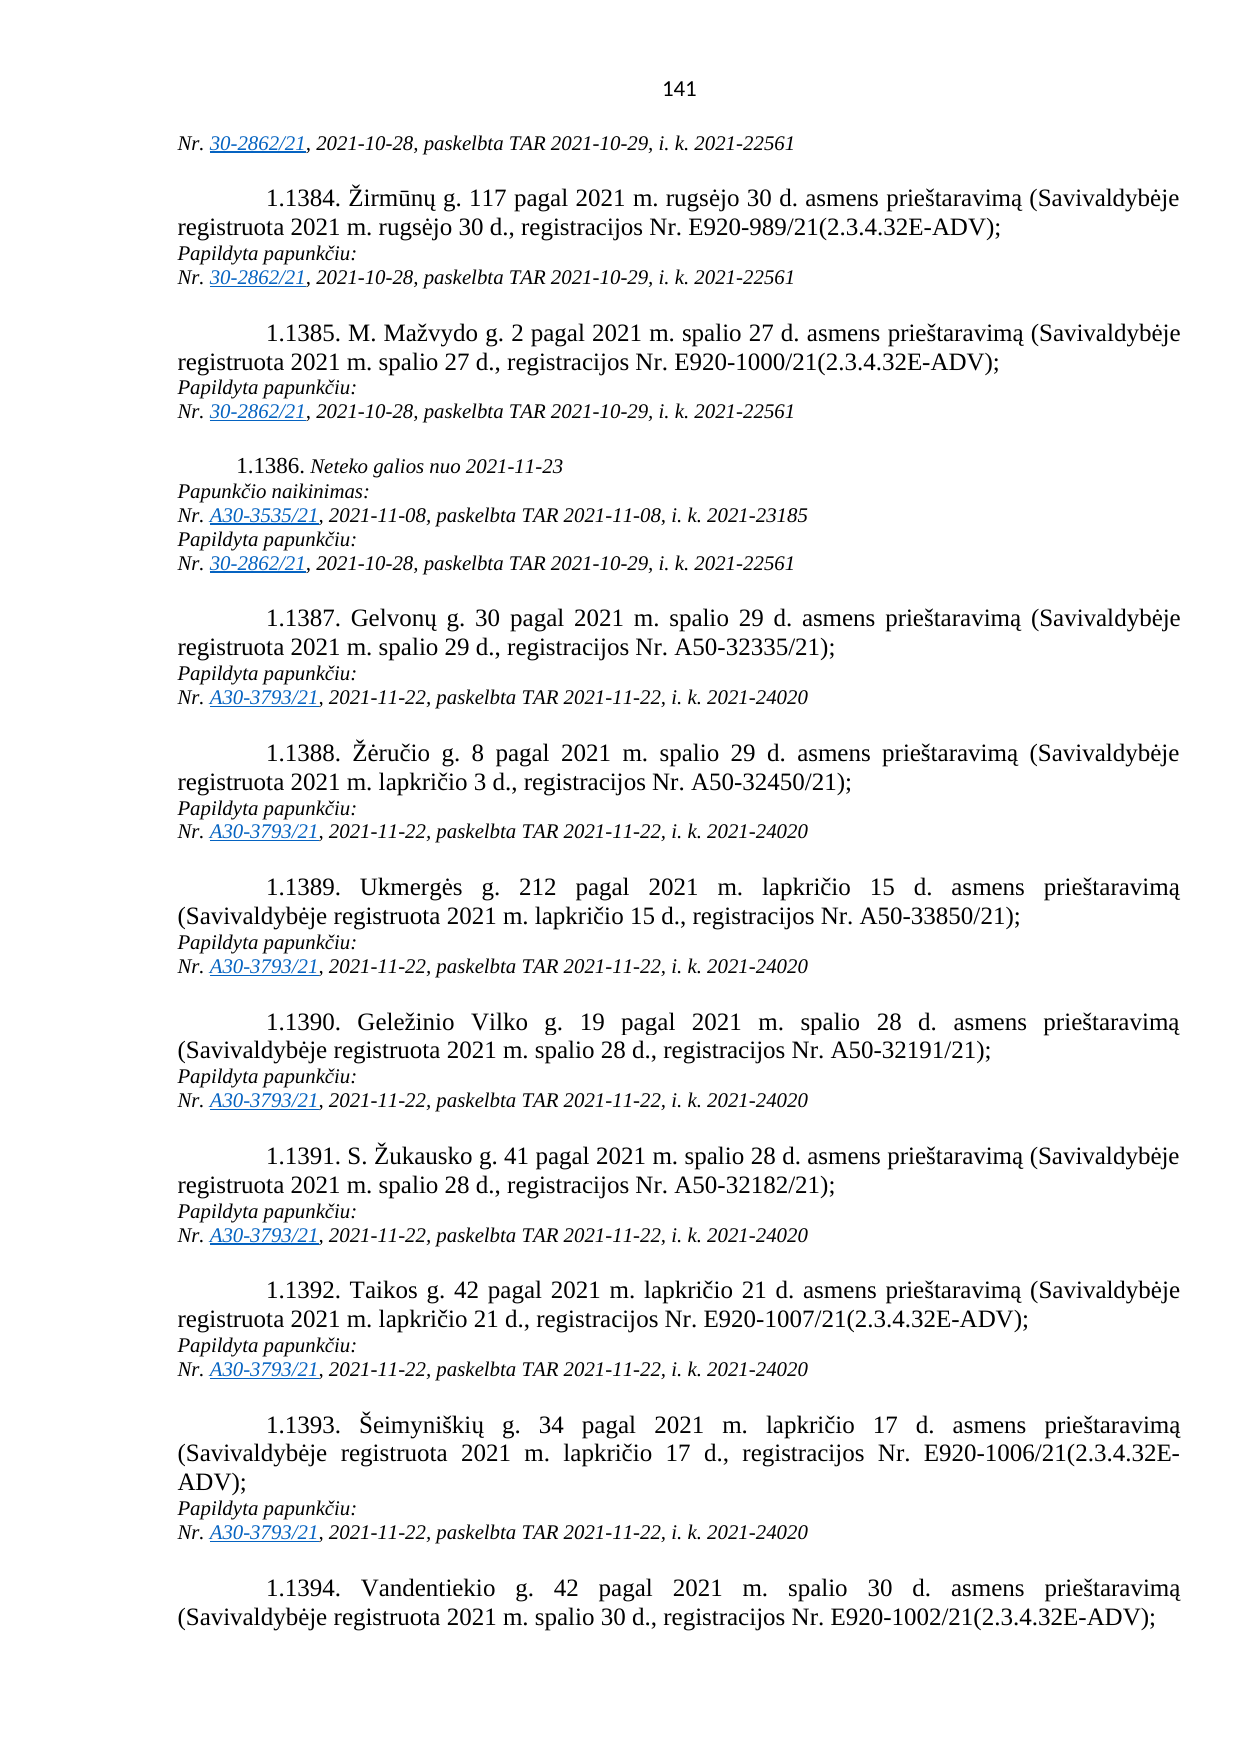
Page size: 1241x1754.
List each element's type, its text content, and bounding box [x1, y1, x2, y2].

text 1.1389. Ukmergės g. 212 pagal 2021 m. lapkričio 15 d. asmens prieštaravimą (Savivaldybėje registruota 2021 m. lapkričio 15 d., registracijos Nr. A50-33850/21); [177, 872, 1181, 930]
text 1.1388. Žėručio g. 8 pagal 2021 m. spalio 29 d. asmens prieštaravimą (Savivaldybėje registruota 2021 m. lapkričio 3 d., registracijos Nr. A50-32450/21); [177, 738, 1181, 795]
text Papildyta papunkčiu: [177, 1064, 1181, 1088]
text 1.1386. Neteko galios nuo 2021-11-23 [177, 452, 1181, 478]
text Papildyta papunkčiu: [177, 375, 1181, 399]
text Nr. 30-2862/21, 2021-10-28, paskelbta TAR 2021-10-29, i. k. 2021-22561 [177, 131, 1181, 155]
text Papildyta papunkčiu: [177, 527, 1181, 551]
text Papildyta papunkčiu: [177, 930, 1181, 954]
text Papildyta papunkčiu: [177, 1198, 1181, 1223]
text 1.1394. Vandentiekio g. 42 pagal 2021 m. spalio 30 d. asmens prieštaravimą (Savivaldybėje registruota 2021 m. spalio 30 d., registracijos Nr. E920-1002/21(2.3.4.32E-ADV); [177, 1573, 1181, 1630]
text 1.1384. Žirmūnų g. 117 pagal 2021 m. rugsėjo 30 d. asmens prieštaravimą (Savivaldybėje registruota 2021 m. rugsėjo 30 d., registracijos Nr. E920-989/21(2.3.4.32E-ADV); [177, 183, 1181, 241]
text 1.1390. Geležinio Vilko g. 19 pagal 2021 m. spalio 28 d. asmens prieštaravimą (Savivaldybėje registruota 2021 m. spalio 28 d., registracijos Nr. A50-32191/21); [177, 1007, 1181, 1064]
text Papildyta papunkčiu: [177, 241, 1181, 265]
text Papunkčio naikinimas: [177, 478, 1181, 503]
text Nr. A30-3793/21, 2021-11-22, paskelbta TAR 2021-11-22, i. k. 2021-24020 [177, 1223, 1181, 1247]
text Papildyta papunkčiu: [177, 795, 1181, 819]
text Nr. A30-3535/21, 2021-11-08, paskelbta TAR 2021-11-08, i. k. 2021-23185 [177, 503, 1181, 527]
text 1.1393. Šeimyniškių g. 34 pagal 2021 m. lapkričio 17 d. asmens prieštaravimą (Savivaldybėje registruota 2021 m. lapkričio 17 d., registracijos Nr. E920-1006/21(2.3.4.32E-ADV); [177, 1410, 1181, 1496]
text 1.1387. Gelvonų g. 30 pagal 2021 m. spalio 29 d. asmens prieštaravimą (Savivaldybėje registruota 2021 m. spalio 29 d., registracijos Nr. A50-32335/21); [177, 603, 1181, 661]
text Nr. A30-3793/21, 2021-11-22, paskelbta TAR 2021-11-22, i. k. 2021-24020 [177, 819, 1181, 843]
text Nr. A30-3793/21, 2021-11-22, paskelbta TAR 2021-11-22, i. k. 2021-24020 [177, 954, 1181, 978]
text Papildyta papunkčiu: [177, 1333, 1181, 1357]
text Nr. A30-3793/21, 2021-11-22, paskelbta TAR 2021-11-22, i. k. 2021-24020 [177, 1088, 1181, 1112]
text Nr. 30-2862/21, 2021-10-28, paskelbta TAR 2021-10-29, i. k. 2021-22561 [177, 265, 1181, 289]
text Nr. A30-3793/21, 2021-11-22, paskelbta TAR 2021-11-22, i. k. 2021-24020 [177, 685, 1181, 709]
text Papildyta papunkčiu: [177, 661, 1181, 685]
text Nr. A30-3793/21, 2021-11-22, paskelbta TAR 2021-11-22, i. k. 2021-24020 [177, 1520, 1181, 1544]
text 1.1385. M. Mažvydo g. 2 pagal 2021 m. spalio 27 d. asmens prieštaravimą (Savivaldybėje registruota 2021 m. spalio 27 d., registracijos Nr. E920-1000/21(2.3.4.32E-ADV); [177, 318, 1181, 375]
text 1.1392. Taikos g. 42 pagal 2021 m. lapkričio 21 d. asmens prieštaravimą (Savivaldybėje registruota 2021 m. lapkričio 21 d., registracijos Nr. E920-1007/21(2.3.4.32E-ADV); [177, 1275, 1181, 1333]
text Nr. 30-2862/21, 2021-10-28, paskelbta TAR 2021-10-29, i. k. 2021-22561 [177, 399, 1181, 423]
text Nr. A30-3793/21, 2021-11-22, paskelbta TAR 2021-11-22, i. k. 2021-24020 [177, 1357, 1181, 1381]
text Papildyta papunkčiu: [177, 1496, 1181, 1520]
text 1.1391. S. Žukausko g. 41 pagal 2021 m. spalio 28 d. asmens prieštaravimą (Savivaldybėje registruota 2021 m. spalio 28 d., registracijos Nr. A50-32182/21); [177, 1141, 1181, 1198]
text Nr. 30-2862/21, 2021-10-28, paskelbta TAR 2021-10-29, i. k. 2021-22561 [177, 551, 1181, 575]
